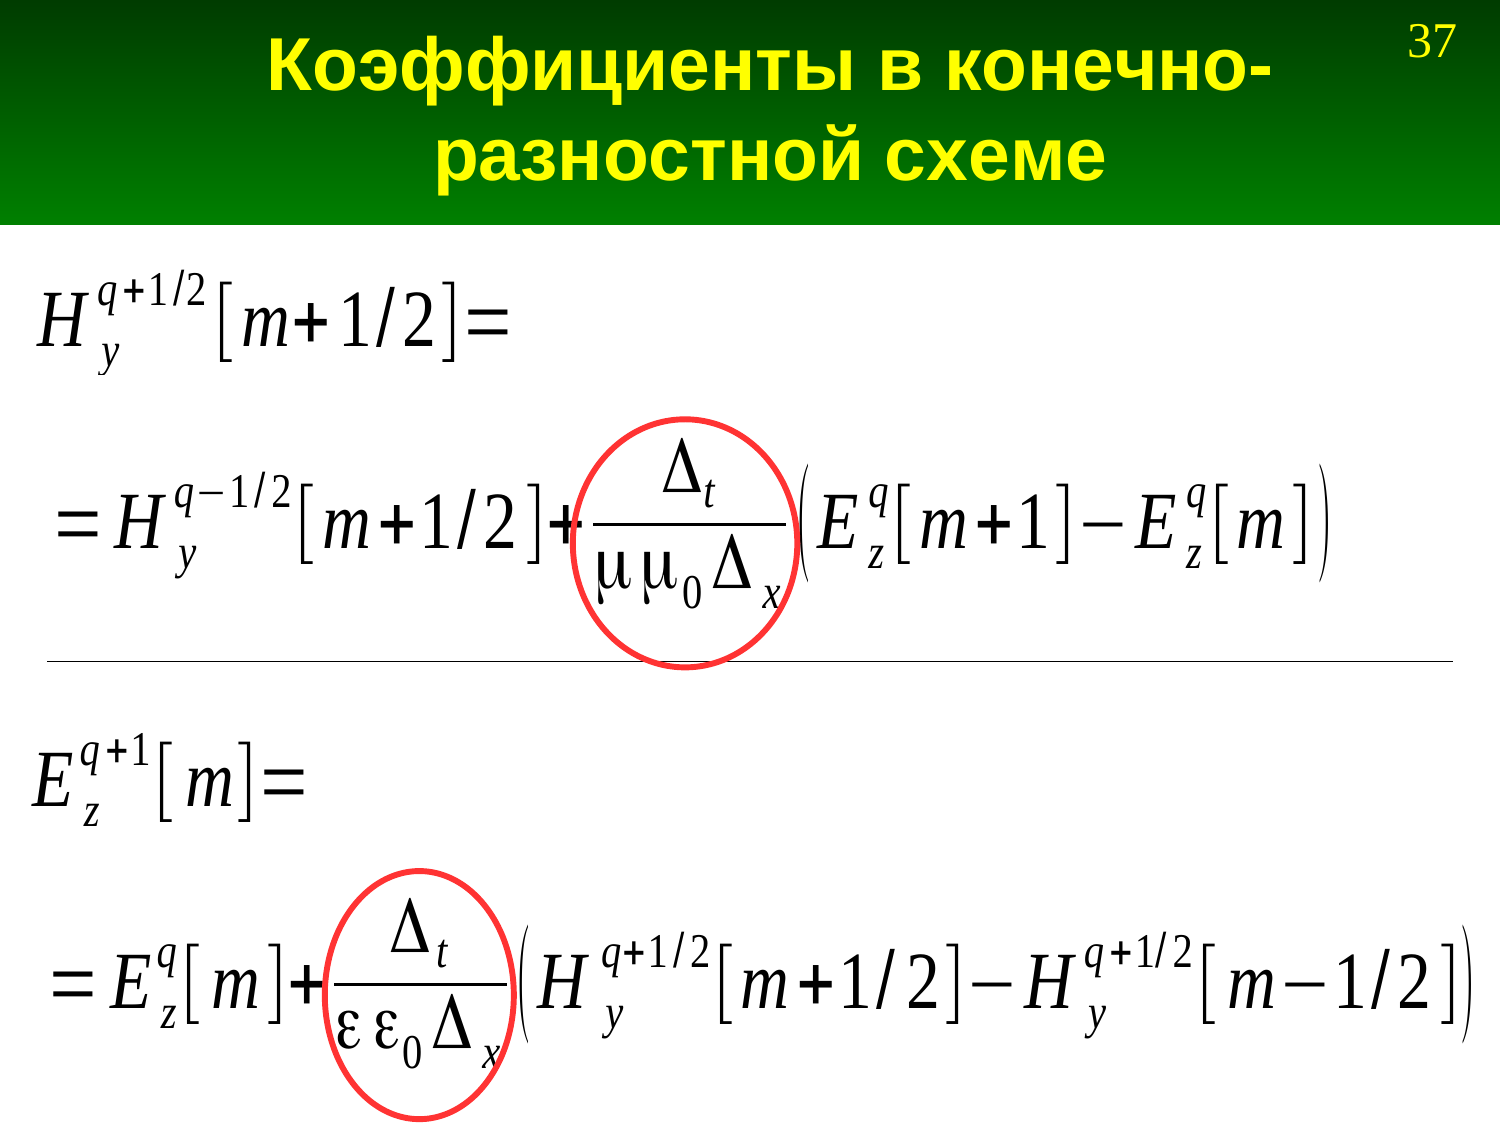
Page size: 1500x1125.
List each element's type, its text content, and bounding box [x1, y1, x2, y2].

chart [16, 259, 534, 375]
title Коэффициенты в конечно-разностной схеме [100, 7, 1441, 204]
chart [328, 891, 510, 1081]
chart [29, 891, 362, 1081]
chart [477, 891, 1492, 1081]
chart [741, 431, 1347, 621]
chart [576, 431, 794, 621]
chart [34, 431, 629, 621]
chart [11, 719, 329, 835]
